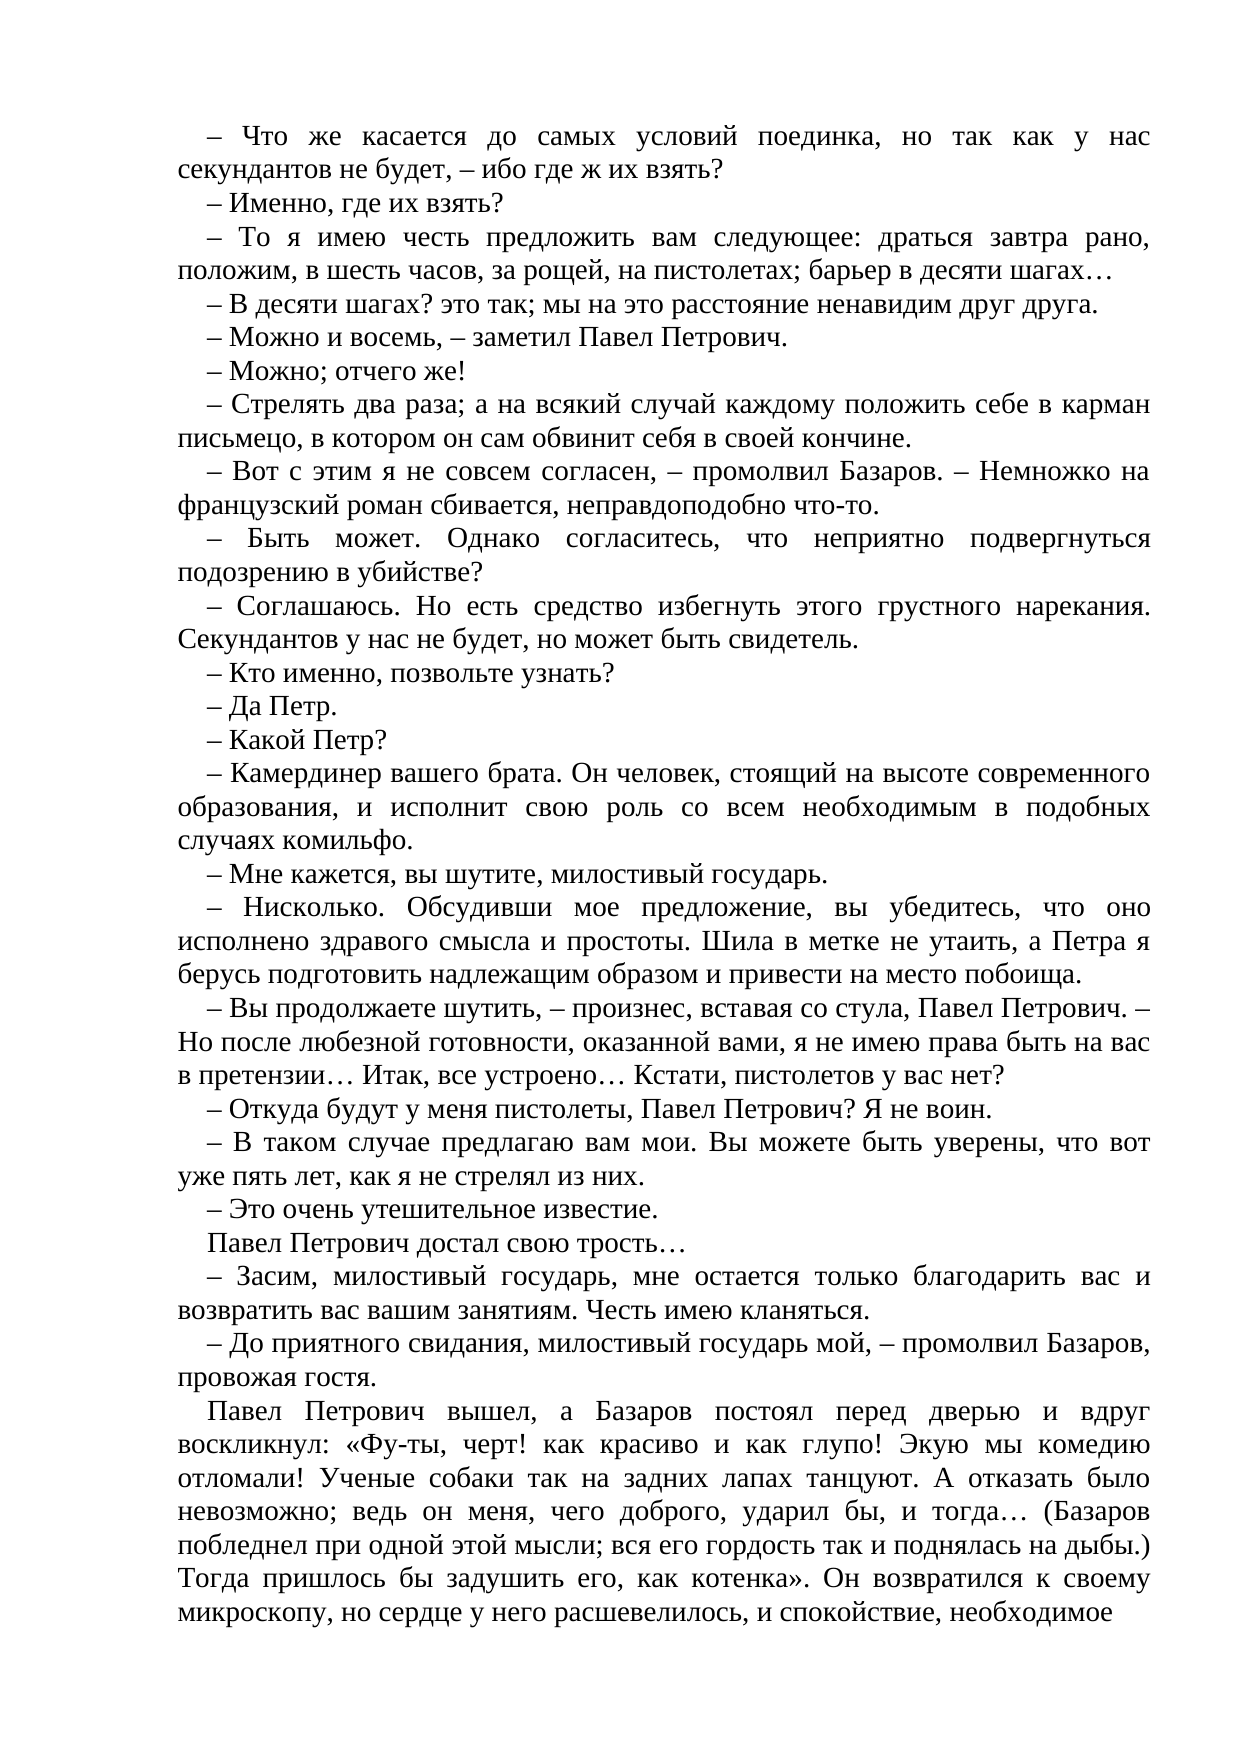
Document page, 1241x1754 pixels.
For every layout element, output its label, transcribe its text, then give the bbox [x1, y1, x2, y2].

text – Вот с этим я не совсем согласен, – промолвил Базаров. – Немножко на французский роман сбивается, неправдоподобно что-то. [177, 453, 1152, 521]
text – Стрелять два раза; а на всякий случай каждому положить себе в карман письмецо, в котором он сам обвинит себя в своей кончине. [177, 386, 1152, 453]
text – Быть может. Однако согласитесь, что неприятно подвергнуться подозрению в убийстве? [177, 521, 1152, 588]
text – Засим, милостивый государь, мне остается только благодарить вас и возвратить вас вашим занятиям. Честь имею кланяться. [177, 1258, 1152, 1326]
text – Мне кажется, вы шутите, милостивый государь. [177, 856, 1152, 889]
text – То я имею честь предложить вам следующее: драться завтра рано, положим, в шесть часов, за рощей, на пистолетах; барьер в десяти шагах… [177, 219, 1152, 286]
text – Это очень утешительное известие. [177, 1191, 1152, 1225]
text – Кто именно, позвольте узнать? [177, 655, 1152, 688]
text – Можно; отчего же! [177, 353, 1152, 386]
text – Да Петр. [177, 688, 1152, 722]
text – Именно, где их взять? [177, 185, 1152, 219]
text Павел Петрович достал свою трость… [177, 1225, 1152, 1258]
text – Камердинер вашего брата. Он человек, стоящий на высоте современного образования, и исполнит свою роль со всем необходимым в подобных случаях комильфо. [177, 755, 1152, 856]
text – Какой Петр? [177, 722, 1152, 755]
text – В таком случае предлагаю вам мои. Вы можете быть уверены, что вот уже пять лет, как я не стрелял из них. [177, 1124, 1152, 1191]
text – Соглашаюсь. Но есть средство избегнуть этого грустного нарекания. Секундантов у нас не будет, но может быть свидетель. [177, 588, 1152, 655]
text Павел Петрович вышел, а Базаров постоял перед дверью и вдруг воскликнул: «Фу-ты, черт! как красиво и как глупо! Экую мы комедию отломали! Ученые собаки так на задних лапах танцуют. А отказать было невозможно; ведь он меня, чего доброго, ударил бы, и тогда… (Базаров побледнел при одной этой мысли; вся его гордость так и поднялась на дыбы.) Тогда пришлось бы задушить его, как котенка». Он возвратился к своему микроскопу, но сердце у него расшевелилось, и спокойствие, необходимое [177, 1393, 1152, 1627]
text – Вы продолжаете шутить, – произнес, вставая со стула, Павел Петрович. – Но после любезной готовности, оказанной вами, я не имею права быть на вас в претензии… Итак, все устроено… Кстати, пистолетов у вас нет? [177, 990, 1152, 1091]
text – Можно и восемь, – заметил Павел Петрович. [177, 319, 1152, 353]
text – В десяти шагах? это так; мы на это расстояние ненавидим друг друга. [177, 286, 1152, 319]
text – Что же касается до самых условий поединка, но так как у нас секундантов не будет, – ибо где ж их взять? [177, 118, 1152, 185]
text – Откуда будут у меня пистолеты, Павел Петрович? Я не воин. [177, 1091, 1152, 1124]
text – Нисколько. Обсудивши мое предложение, вы убедитесь, что оно исполнено здравого смысла и простоты. Шила в метке не утаить, а Петра я берусь подготовить надлежащим образом и привести на место побоища. [177, 889, 1152, 990]
text – До приятного свидания, милостивый государь мой, – промолвил Базаров, провожая гостя. [177, 1326, 1152, 1393]
